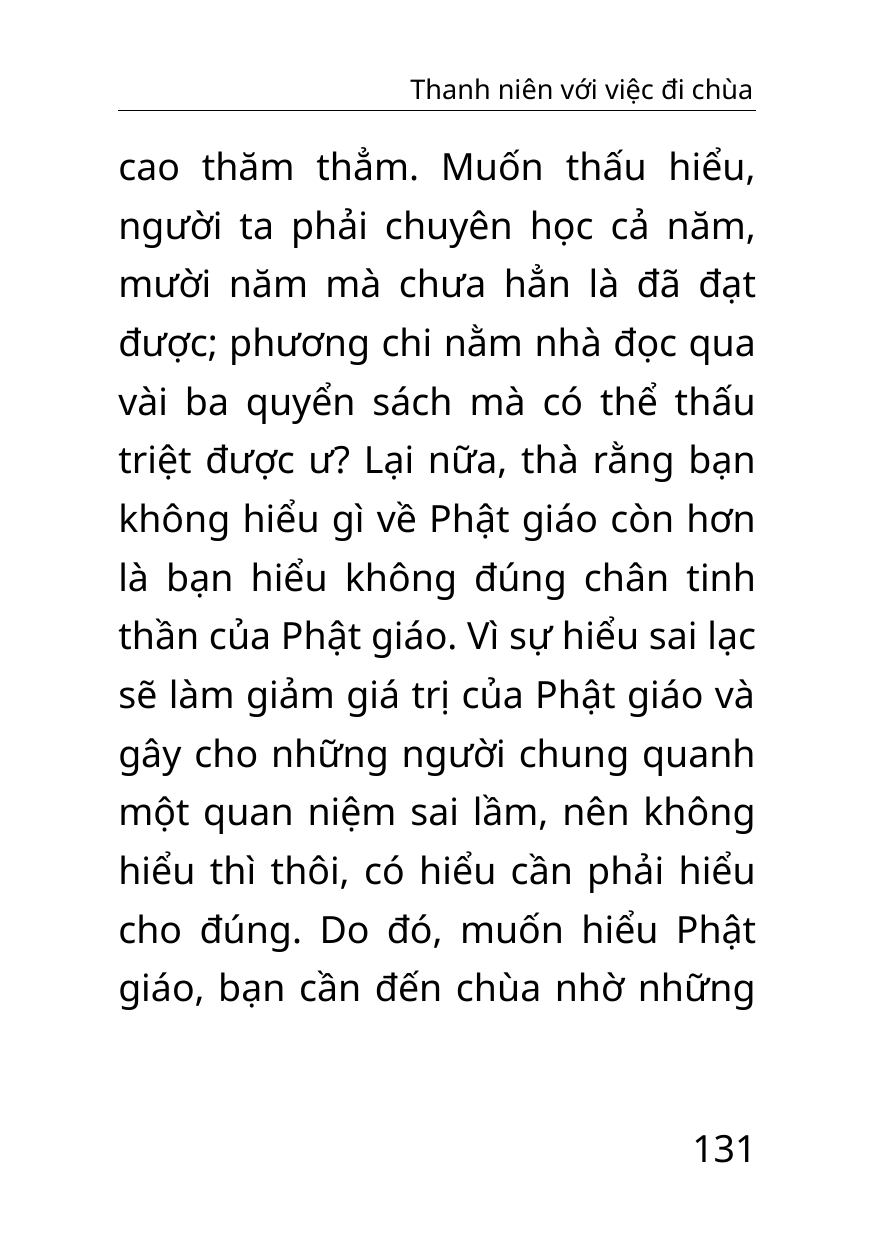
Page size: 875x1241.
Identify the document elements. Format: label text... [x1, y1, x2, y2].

text cao thăm thẳm. Muốn thấu hiểu, người ta phải chuyên học cả năm, mười năm mà chưa hẳn là đã đạt được; phương chi nằm nhà đọc qua vài ba quyển sách mà có thể thấu triệt được ư? Lại nữa, thà rằng bạn không hiểu gì về Phật giáo còn hơn là bạn hiểu không đúng chân tinh thần của Phật giáo. Vì sự hiểu sai lạc sẽ làm giảm giá trị của Phật giáo và gây cho những người chung quanh một quan niệm sai lầm, nên không hiểu thì thôi, có hiểu cần phải hiểu cho đúng. Do đó, muốn hiểu Phật giáo, bạn cần đến chùa nhờ những [118, 141, 756, 1013]
